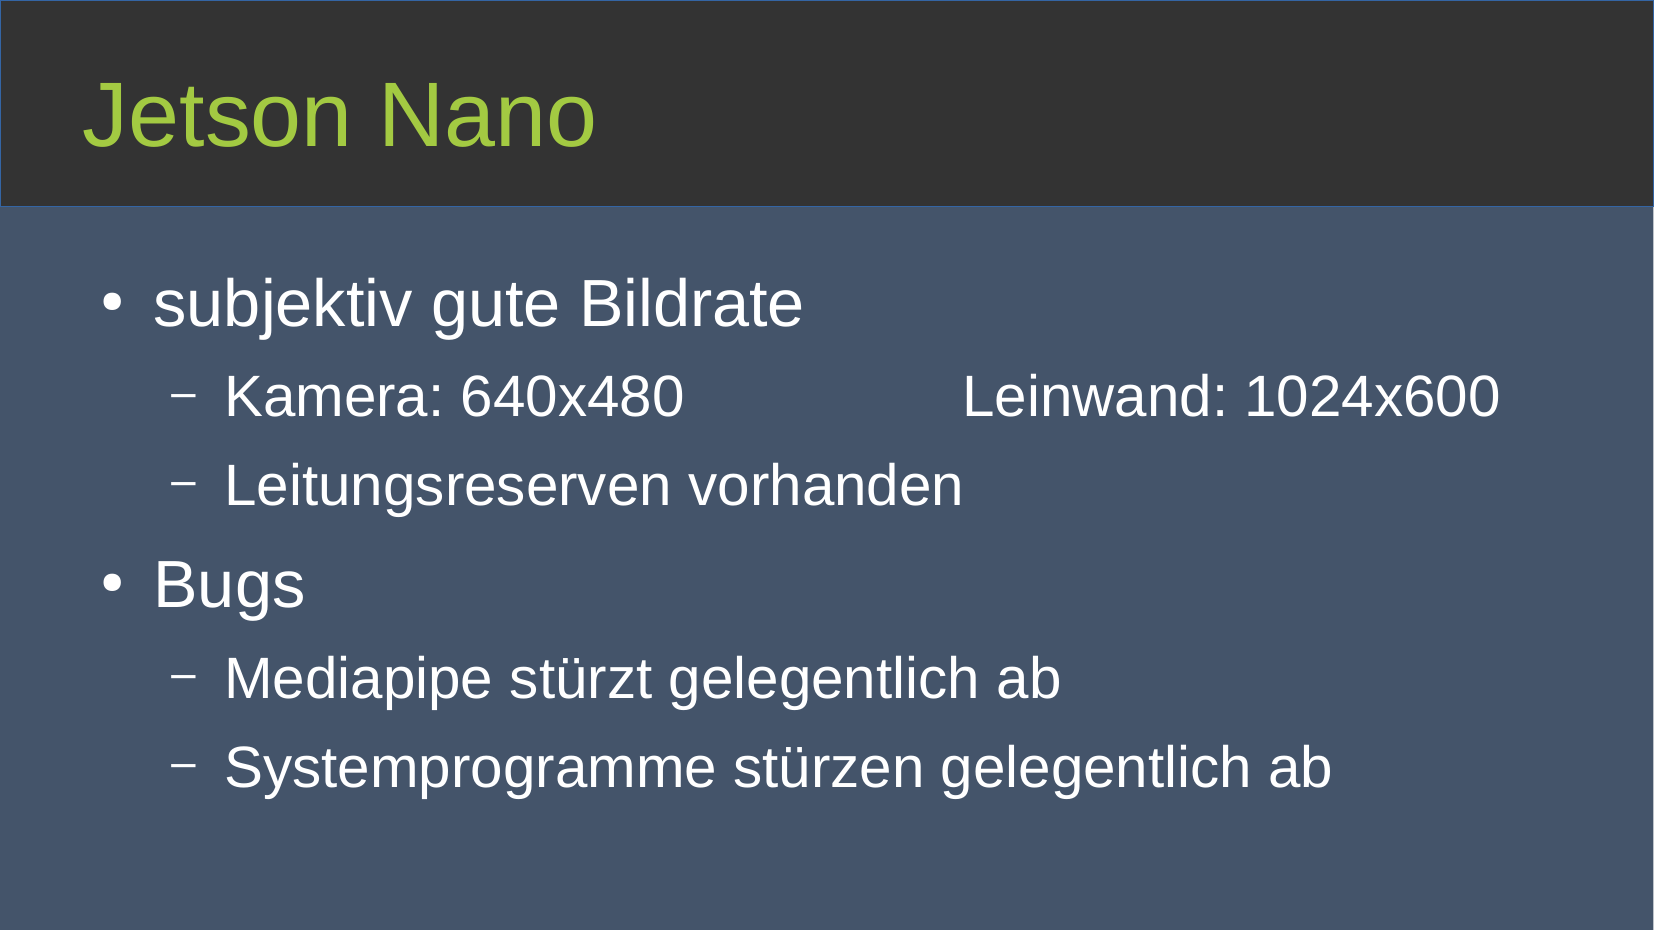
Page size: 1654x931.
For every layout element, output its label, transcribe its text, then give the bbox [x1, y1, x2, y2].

list subjektiv gute Bildrate Kamera: 640x480 Leinwand: 1024x600 Leitungsreserven vorhanden Bugs Mediapipe stürzt gelegentlich ab Systemprogramme stürzen gelegentlich ab [82, 265, 1571, 827]
title Jetson Nano [82, 37, 1571, 193]
